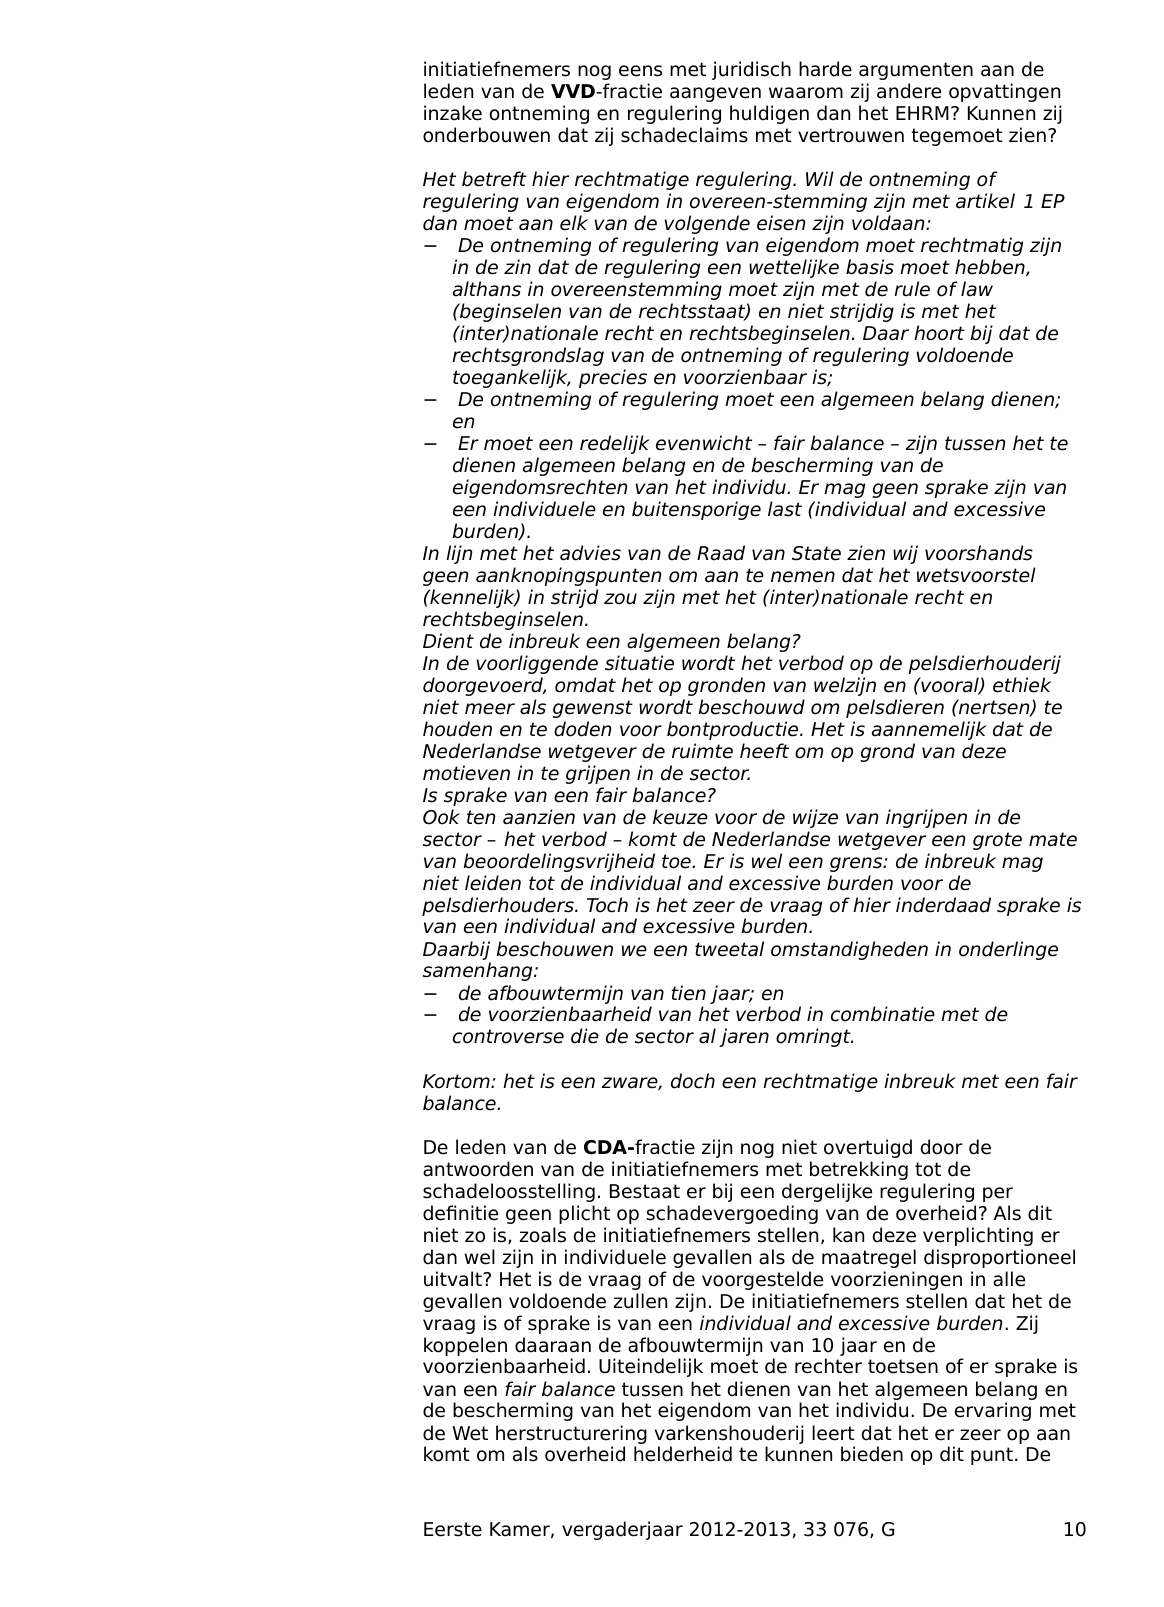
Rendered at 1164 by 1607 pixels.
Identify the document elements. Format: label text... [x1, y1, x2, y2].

text − De ontneming of regulering moet een algemeen belang dienen; en [422, 389, 1087, 433]
text Kortom: het is een zware, doch een rechtmatige inbreuk met een fair balance. [422, 1071, 1087, 1114]
text − De ontneming of regulering van eigendom moet rechtmatig zijn in de zin dat de regulering een wettelijke basis moet hebben, althans in overeenstemming moet zijn met de rule of law (beginselen van de rechtsstaat) en niet strijdig is met het (inter)nationale recht en rechtsbeginselen. Daar hoort bij dat de rechtsgrondslag van de ontneming of regulering voldoende toegankelijk, precies en voorzienbaar is; [422, 235, 1087, 389]
text initiatiefnemers nog eens met juridisch harde argumenten aan de leden van de VVD-fractie aangeven waarom zij andere opvattingen inzake ontneming en regulering huldigen dan het EHRM? Kunnen zij onderbouwen dat zij schadeclaims met vertrouwen tegemoet zien? [422, 59, 1087, 147]
text − Er moet een redelijk evenwicht – fair balance – zijn tussen het te dienen algemeen belang en de bescherming van de eigendomsrechten van het individu. Er mag geen sprake zijn van een individuele en buitensporige last (individual and excessive burden). [422, 433, 1087, 543]
text Ook ten aanzien van de keuze voor de wijze van ingrijpen in de sector – het verbod – komt de Nederlandse wetgever een grote mate van beoordelingsvrijheid toe. Er is wel een grens: de inbreuk mag niet leiden tot de individual and excessive burden voor de pelsdierhouders. Toch is het zeer de vraag of hier inderdaad sprake is van een individual and excessive burden. [422, 807, 1087, 938]
text In de voorliggende situatie wordt het verbod op de pelsdierhouderij doorgevoerd, omdat het op gronden van welzijn en (vooral) ethiek niet meer als gewenst wordt beschouwd om pelsdieren (nertsen) te houden en te doden voor bontproductie. Het is aannemelijk dat de Nederlandse wetgever de ruimte heeft om op grond van deze motieven in te grijpen in de sector. [422, 653, 1087, 784]
text − de afbouwtermijn van tien jaar; en [422, 982, 1087, 1004]
text − de voorzienbaarheid van het verbod in combinatie met de controverse die de sector al jaren omringt. [422, 1004, 1087, 1048]
text Dient de inbreuk een algemeen belang? [422, 631, 1087, 653]
text Is sprake van een fair balance? [422, 784, 1087, 807]
text In lijn met het advies van de Raad van State zien wij voorshands geen aanknopingspunten om aan te nemen dat het wetsvoorstel (kennelijk) in strijd zou zijn met het (inter)nationale recht en rechtsbeginselen. [422, 543, 1087, 631]
text De leden van de CDA-fractie zijn nog niet overtuigd door de antwoorden van de initiatiefnemers met betrekking tot de schadeloosstelling. Bestaat er bij een dergelijke regulering per definitie geen plicht op schadevergoeding van de overheid? Als dit niet zo is, zoals de initiatiefnemers stellen, kan deze verplichting er dan wel zijn in individuele gevallen als de maatregel disproportioneel uitvalt? Het is de vraag of de voorgestelde voorzieningen in alle gevallen voldoende zullen zijn. De initiatiefnemers stellen dat het de vraag is of sprake is van een individual and excessive burden. Zij koppelen daaraan de afbouwtermijn van 10 jaar en de voorzienbaarheid. Uiteindelijk moet de rechter toetsen of er sprake is van een fair balance tussen het dienen van het algemeen belang en de bescherming van het eigendom van het individu. De ervaring met de Wet herstructurering varkenshouderij leert dat het er zeer op aan komt om als overheid helderheid te kunnen bieden op dit punt. De [422, 1137, 1087, 1466]
text Het betreft hier rechtmatige regulering. Wil de ontneming of regulering van eigendom in overeen-stemming zijn met artikel 1 EP dan moet aan elk van de volgende eisen zijn voldaan: [422, 169, 1087, 235]
text Daarbij beschouwen we een tweetal omstandigheden in onderlinge samenhang: [422, 938, 1087, 982]
